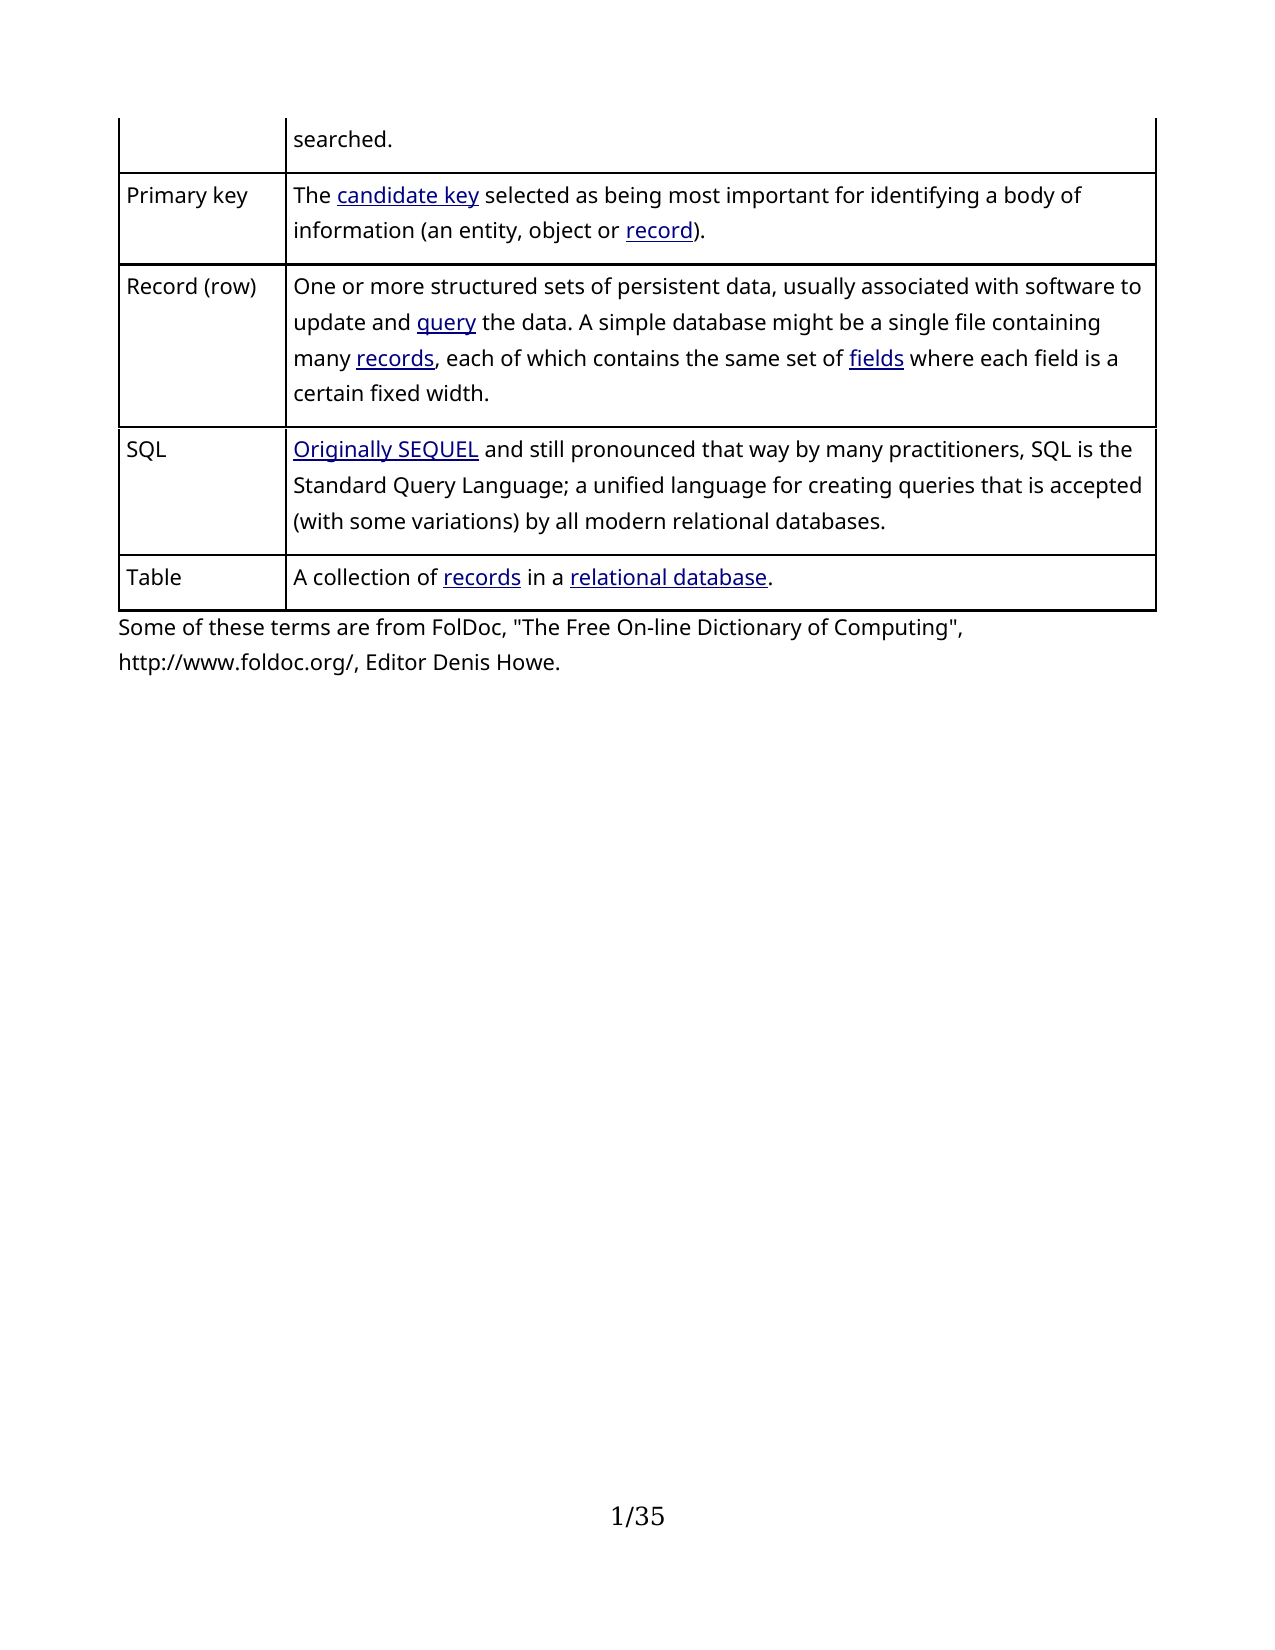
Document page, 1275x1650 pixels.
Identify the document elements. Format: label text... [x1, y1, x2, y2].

table_cell Primary key [120, 174, 285, 263]
table_cell Table [120, 556, 285, 609]
table_cell [120, 118, 285, 172]
table_cell SQL [120, 429, 285, 554]
text Some of these terms are from FolDoc, "The Free On-line Dictionary of Computing", http://www.foldoc.org/, Editor Denis Howe. [118, 612, 1157, 677]
table_cell searched. [287, 118, 1155, 172]
table_cell A collection of records in a relational database. [287, 556, 1155, 609]
table_cell Record (row) [120, 266, 285, 426]
table_cell Originally SEQUEL and still pronounced that way by many practitioners, SQL is the Standard Query Language; a unified language for creating queries that is accepted (with some variations) by all modern relational databases. [287, 429, 1155, 554]
table_cell The candidate key selected as being most important for identifying a body of information (an entity, object or record). [287, 174, 1155, 263]
table_cell One or more structured sets of persistent data, usually associated with software to update and query the data. A simple database might be a single file containing many records, each of which contains the same set of fields where each field is a certain fixed width. [287, 266, 1155, 426]
